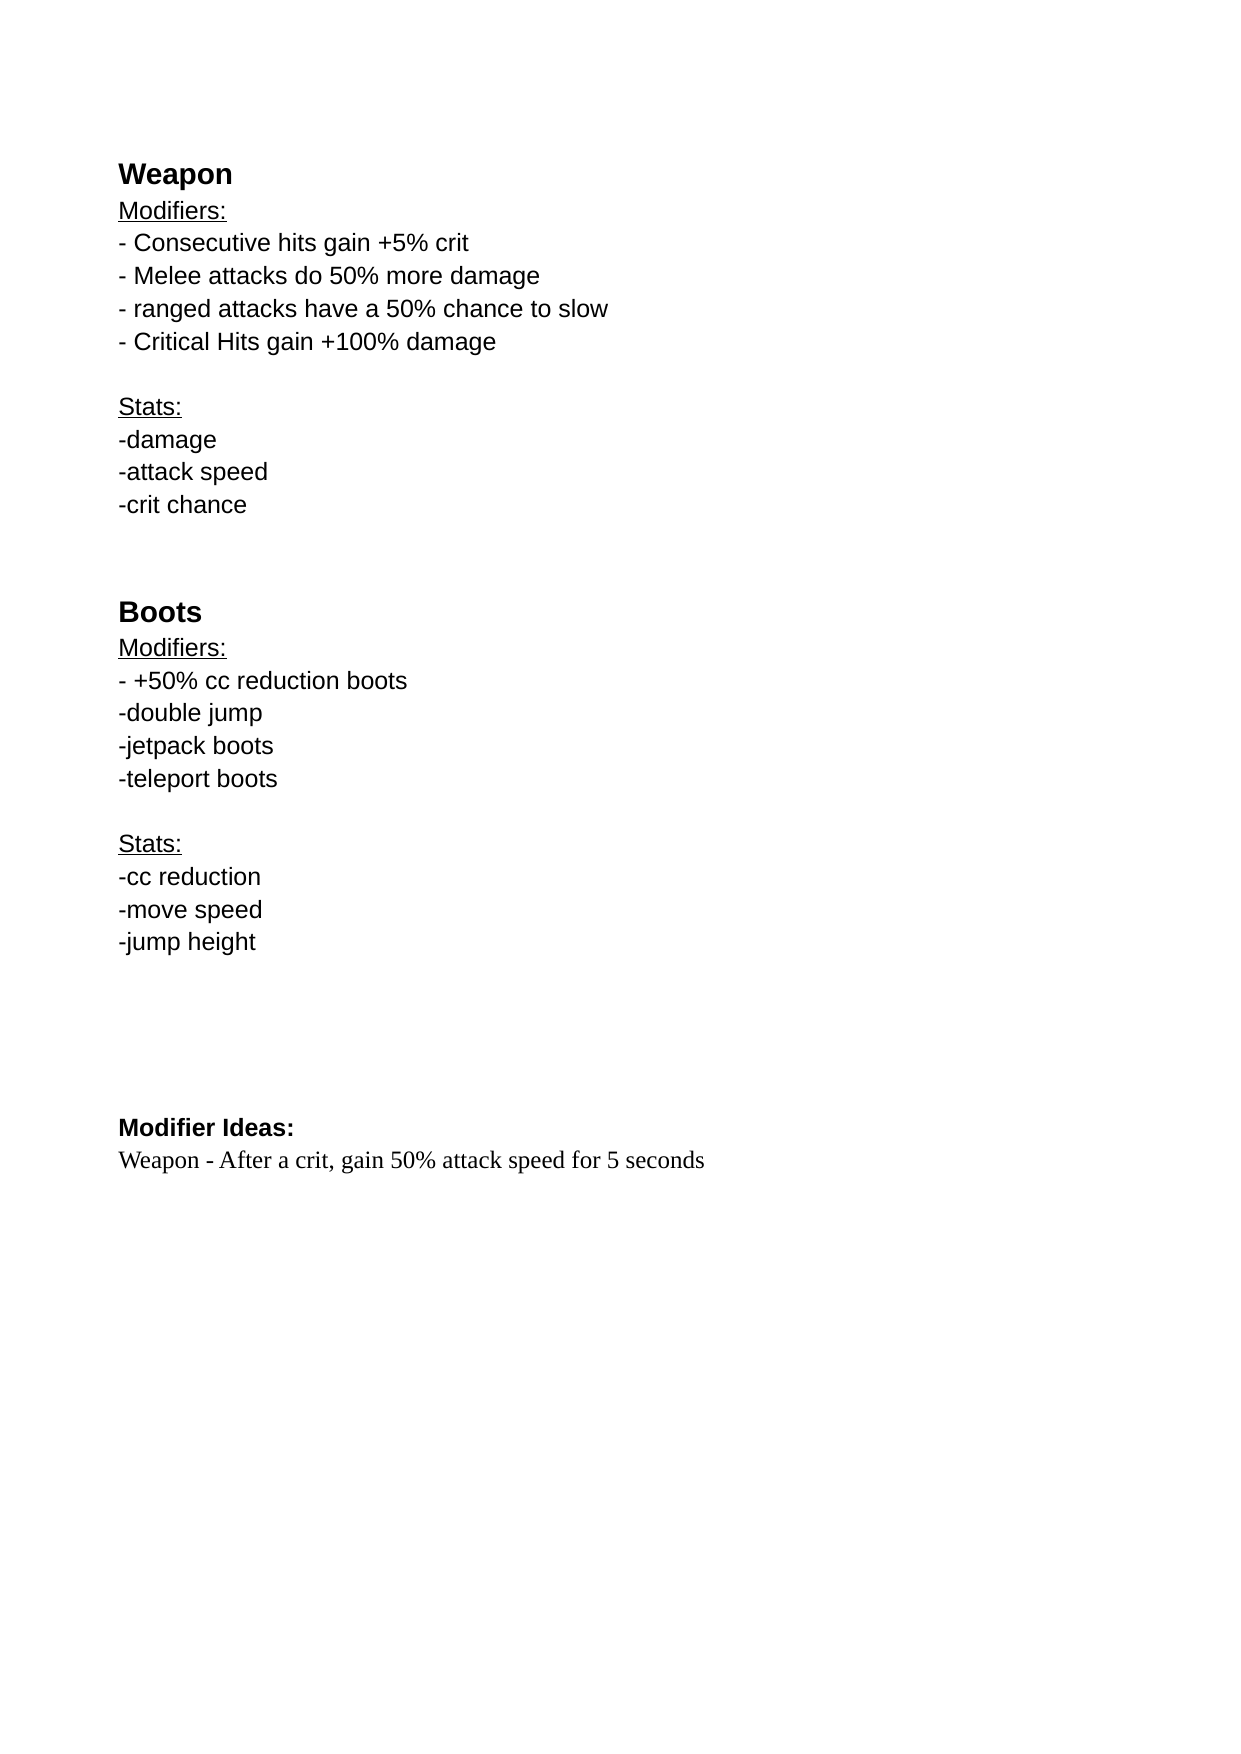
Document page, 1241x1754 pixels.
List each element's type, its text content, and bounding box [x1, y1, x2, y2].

text -cc reduction [118, 862, 1122, 891]
text - Critical Hits gain +100% damage [118, 326, 1122, 355]
text -jetpack boots [118, 731, 1122, 760]
text - Melee attacks do 50% more damage [118, 261, 1122, 290]
text Modifiers: [118, 196, 1122, 224]
text Stats: [118, 829, 1122, 858]
text -teleport boots [118, 764, 1122, 792]
text -damage [118, 424, 1122, 453]
text -jump height [118, 927, 1122, 956]
text Modifiers: [118, 633, 1122, 662]
text -attack speed [118, 457, 1122, 486]
text - Consecutive hits gain +5% crit [118, 228, 1122, 257]
text - +50% cc reduction boots [118, 666, 1122, 694]
text -crit chance [118, 490, 1122, 519]
text Boots [118, 555, 1122, 628]
text Modifier Ideas: [118, 1112, 1122, 1141]
text -move speed [118, 894, 1122, 923]
text Stats: [118, 392, 1122, 421]
text -double jump [118, 698, 1122, 727]
text Weapon [118, 157, 1122, 191]
text - ranged attacks have a 50% chance to slow [118, 294, 1122, 322]
text Weapon - After a crit, gain 50% attack speed for 5 seconds [118, 1145, 1122, 1174]
